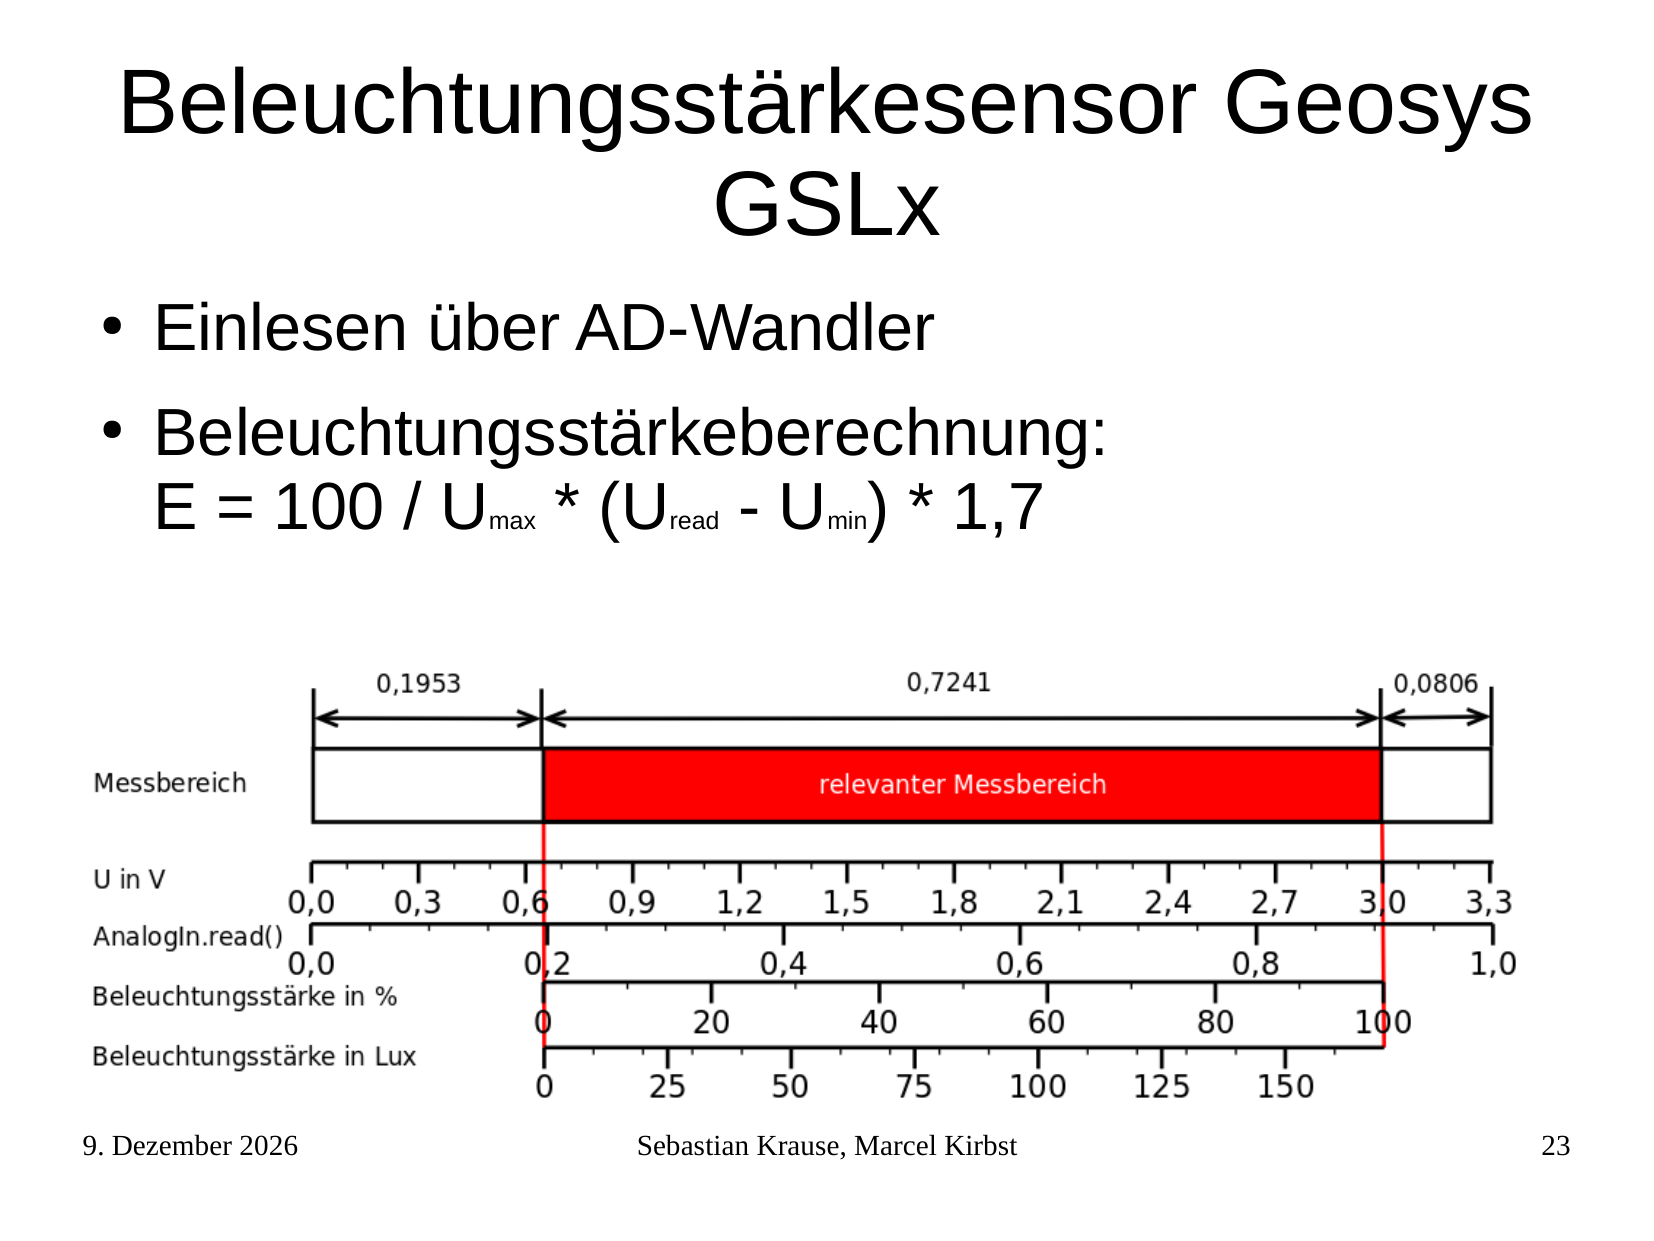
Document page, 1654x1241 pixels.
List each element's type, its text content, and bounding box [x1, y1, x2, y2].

title Beleuchtungsstärkesensor Geosys GSLx [82, 49, 1571, 257]
picture [92, 668, 1548, 1111]
list Einlesen über AD-Wandler Beleuchtungsstärkeberechnung: E = 100 / Umax * (Uread - Umin) * 1,7 [82, 290, 1538, 579]
